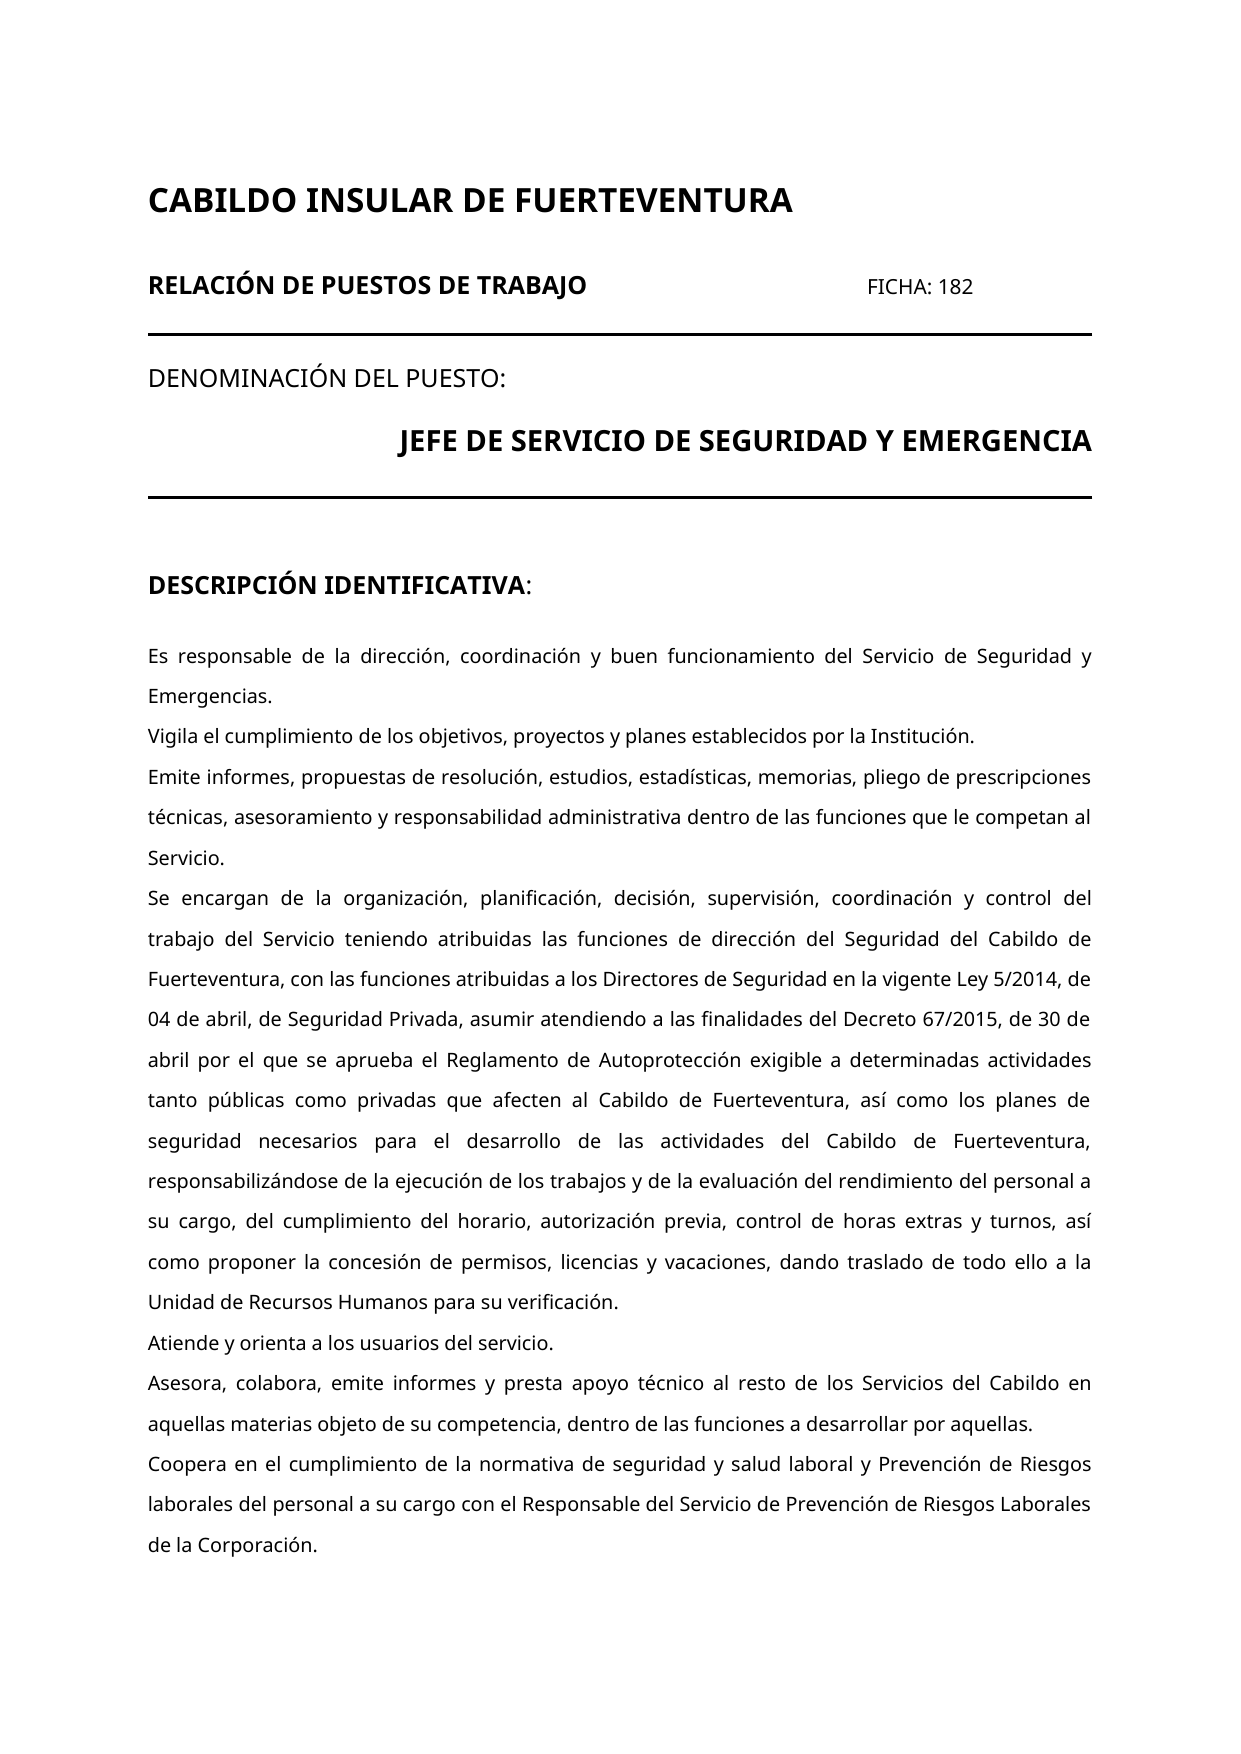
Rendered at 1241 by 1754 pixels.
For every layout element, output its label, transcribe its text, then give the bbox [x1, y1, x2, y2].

text Atiende y orienta a los usuarios del servicio. [148, 1329, 1092, 1356]
text Emite informes, propuestas de resolución, estudios, estadísticas, memorias, pliego de prescripciones técnicas, asesoramiento y responsabilidad administrativa dentro de las funciones que le competan al Servicio. [148, 763, 1092, 871]
text Se encargan de la organización, planificación, decisión, supervisión, coordinación y control del trabajo del Servicio teniendo atribuidas las funciones de dirección del Seguridad del Cabildo de Fuerteventura, con las funciones atribuidas a los Directores de Seguridad en la vigente Ley 5/2014, de 04 de abril, de Seguridad Privada, asumir atendiendo a las finalidades del Decreto 67/2015, de 30 de abril por el que se aprueba el Reglamento de Autoprotección exigible a determinadas actividades tanto públicas como privadas que afecten al Cabildo de Fuerteventura, así como los planes de seguridad necesarios para el desarrollo de las actividades del Cabildo de Fuerteventura, responsabilizándose de la ejecución de los trabajos y de la evaluación del rendimiento del personal a su cargo, del cumplimiento del horario, autorización previa, control de horas extras y turnos, así como proponer la concesión de permisos, licencias y vacaciones, dando traslado de todo ello a la Unidad de Recursos Humanos para su verificación. [148, 884, 1092, 1316]
text Asesora, colabora, emite informes y presta apoyo técnico al resto de los Servicios del Cabildo en aquellas materias objeto de su competencia, dentro de las funciones a desarrollar por aquellas. [148, 1369, 1092, 1437]
text Coopera en el cumplimiento de la normativa de seguridad y salud laboral y Prevención de Riesgos laborales del personal a su cargo con el Responsable del Servicio de Prevención de Riesgos Laborales de la Corporación. [148, 1450, 1092, 1558]
text Es responsable de la dirección, coordinación y buen funcionamiento del Servicio de Seguridad y Emergencias. [148, 642, 1092, 709]
text JEFE DE SERVICIO DE SEGURIDAD Y EMERGENCIA [177, 420, 1092, 459]
text DESCRIPCIÓN IDENTIFICATIVA: [148, 567, 1092, 602]
text RELACIÓN DE PUESTOS DE TRABAJO FICHA: 182 [148, 268, 1092, 302]
text DENOMINACIÓN DEL PUESTO: [148, 361, 1092, 395]
text Vigila el cumplimiento de los objetivos, proyectos y planes establecidos por la Institución. [148, 723, 1092, 750]
text CABILDO INSULAR DE FUERTEVENTURA [148, 177, 1092, 223]
